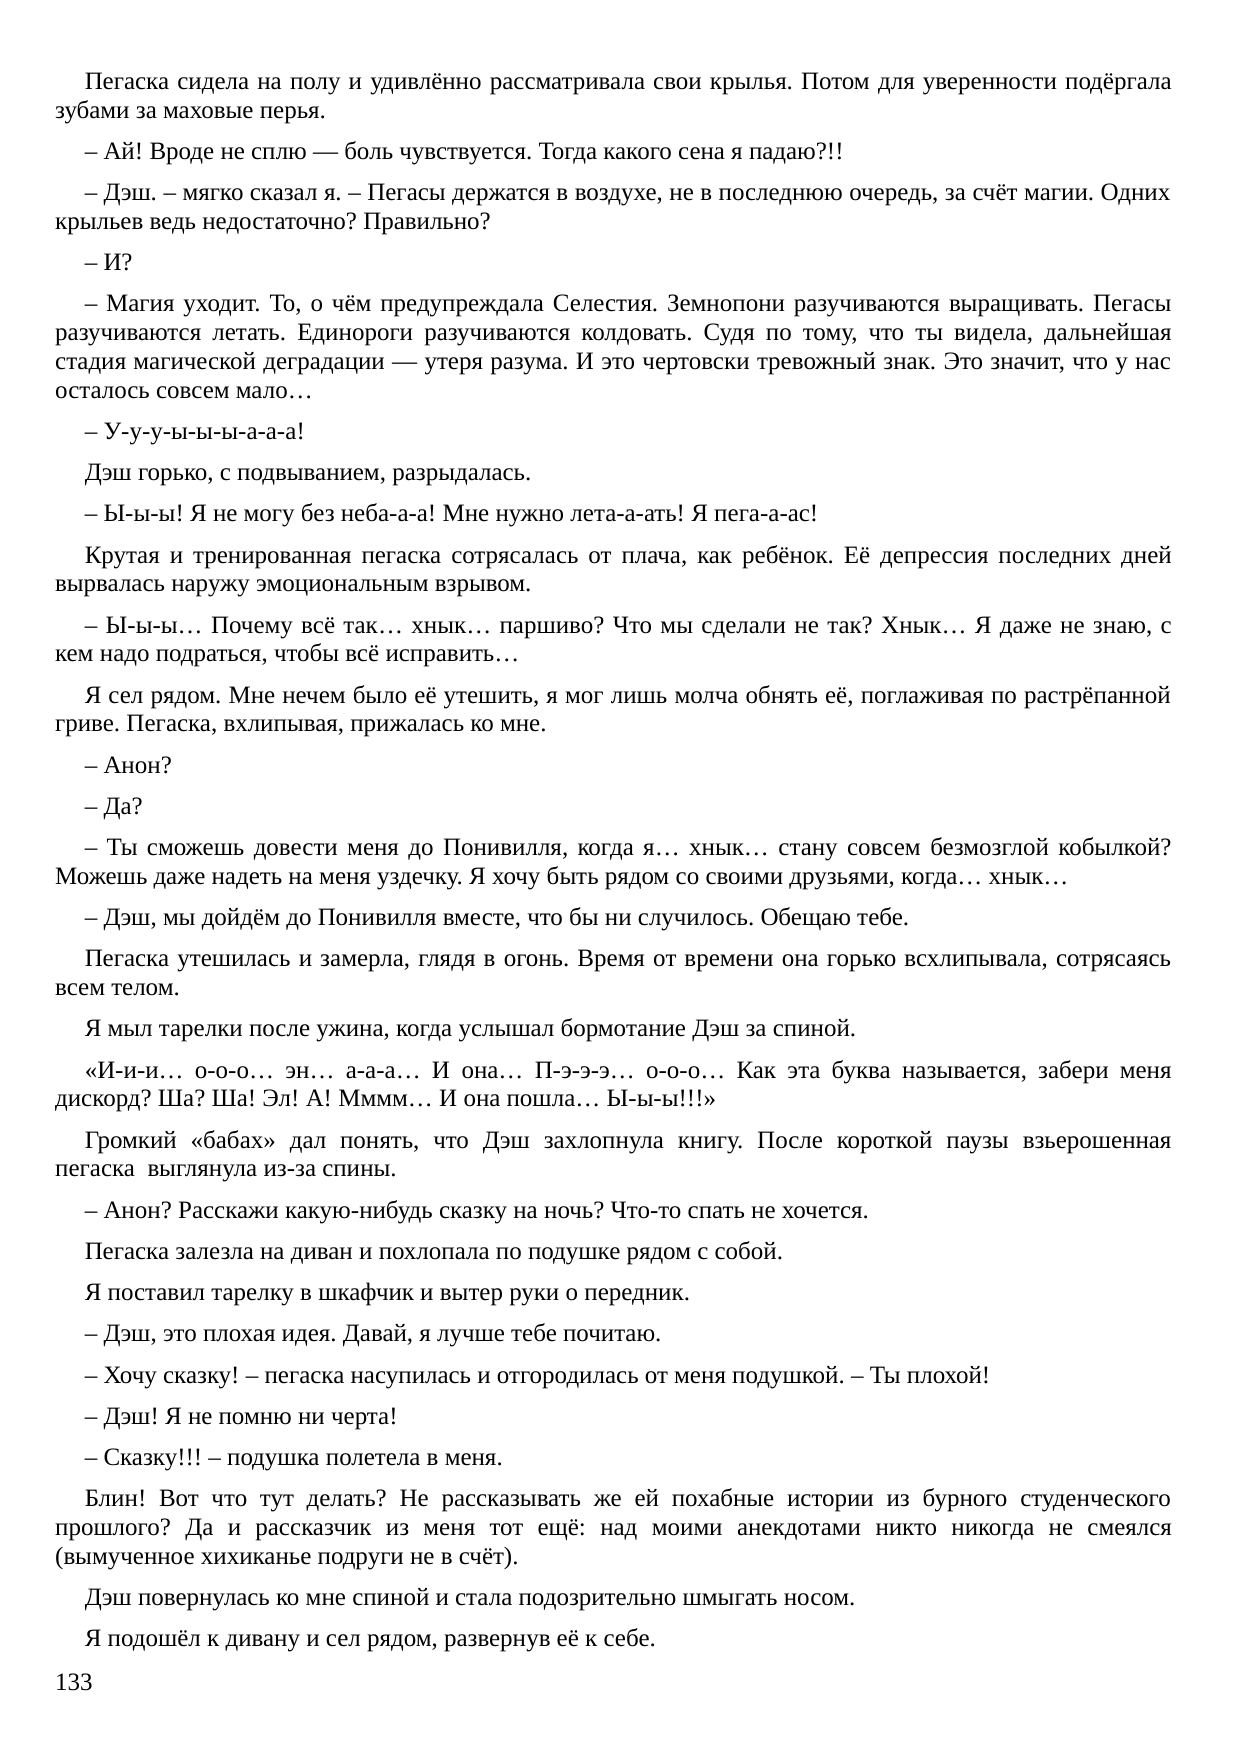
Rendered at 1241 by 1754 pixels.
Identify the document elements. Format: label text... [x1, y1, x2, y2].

text – Хочу сказку! – пегаска насупилась и отгородилась от меня подушкой. – Ты плохой! [55, 1360, 1173, 1388]
text Я сел рядом. Мне нечем было её утешить, я мог лишь молча обнять её, поглаживая по растрёпанной гриве. Пегаска, вхлипывая, прижалась ко мне. [55, 680, 1173, 737]
text – Дэш, это плохая идея. Давай, я лучше тебе почитаю. [55, 1318, 1173, 1347]
text Я поставил тарелку в шкафчик и вытер руки о передник. [55, 1277, 1173, 1306]
text Дэш горько, с подвыванием, разрыдалась. [55, 457, 1173, 486]
text Я мыл тарелки после ужина, когда услышал бормотание Дэш за спиной. [55, 1013, 1173, 1042]
text – Дэш. – мягко сказал я. – Пегасы держатся в воздухе, не в последнюю очередь, за счёт магии. Одних крыльев ведь недостаточно? Правильно? [55, 177, 1173, 235]
text – Ты сможешь довести меня до Понивилля, когда я… хнык… стану совсем безмозглой кобылкой? Можешь даже надеть на меня уздечку. Я хочу быть рядом со своими друзьями, когда… хнык… [55, 832, 1173, 890]
text Крутая и тренированная пегаска сотрясалась от плача, как ребёнок. Её депрессия последних дней вырвалась наружу эмоциональным взрывом. [55, 540, 1173, 597]
text – Магия уходит. То, о чём предупреждала Селестия. Земнопони разучиваются выращивать. Пегасы разучиваются летать. Единороги разучиваются колдовать. Судя по тому, что ты видела, дальнейшая стадия магической деградации — утеря разума. И это чертовски тревожный знак. Это значит, что у нас осталось совсем мало… [55, 288, 1173, 403]
text Дэш повернулась ко мне спиной и стала подозрительно шмыгать носом. [55, 1582, 1173, 1611]
text – Да? [55, 791, 1173, 820]
text «И-и-и… о-о-о… эн… а-а-а… И она… П-э-э-э… о-о-о… Как эта буква называется, забери меня дискорд? Ша? Ша! Эл! А! Мммм… И она пошла… Ы-ы-ы!!!» [55, 1055, 1173, 1112]
text Блин! Вот что тут делать? Не рассказывать же ей похабные истории из бурного студенческого прошлого? Да и рассказчик из меня тот ещё: над моими анекдотами никто никогда не смеялся (вымученное хихиканье подруги не в счёт). [55, 1483, 1173, 1570]
text – Анон? [55, 750, 1173, 778]
text – И? [55, 247, 1173, 276]
text – Ы-ы-ы! Я не могу без неба-а-а! Мне нужно лета-а-ать! Я пега-а-ас! [55, 498, 1173, 527]
text Громкий «бабах» дал понять, что Дэш захлопнула книгу. После короткой паузы взьерошенная пегаска выглянула из-за спины. [55, 1125, 1173, 1182]
text – У-у-у-ы-ы-ы-а-а-а! [55, 416, 1173, 445]
text – Ай! Вроде не сплю — боль чувствуется. Тогда какого сена я падаю?!! [55, 136, 1173, 165]
text Пегаска утешилась и замерла, глядя в огонь. Время от времени она горько всхлипывала, сотрясаясь всем телом. [55, 943, 1173, 1001]
text – Анон? Расскажи какую-нибудь сказку на ночь? Что-то спать не хочется. [55, 1195, 1173, 1223]
text – Сказку!!! – подушка полетела в меня. [55, 1442, 1173, 1471]
text Пегаска сидела на полу и удивлённо рассматривала свои крылья. Потом для уверенности подёргала зубами за маховые перья. [55, 66, 1173, 123]
text – Дэш, мы дойдём до Понивилля вместе, что бы ни случилось. Обещаю тебе. [55, 902, 1173, 931]
text – Ы-ы-ы… Почему всё так… хнык… паршиво? Что мы сделали не так? Хнык… Я даже не знаю, с кем надо подраться, чтобы всё исправить… [55, 610, 1173, 667]
text – Дэш! Я не помню ни черта! [55, 1401, 1173, 1430]
text Я подошёл к дивану и сел рядом, развернув её к себе. [55, 1623, 1173, 1652]
text Пегаска залезла на диван и похлопала по подушке рядом с собой. [55, 1236, 1173, 1265]
